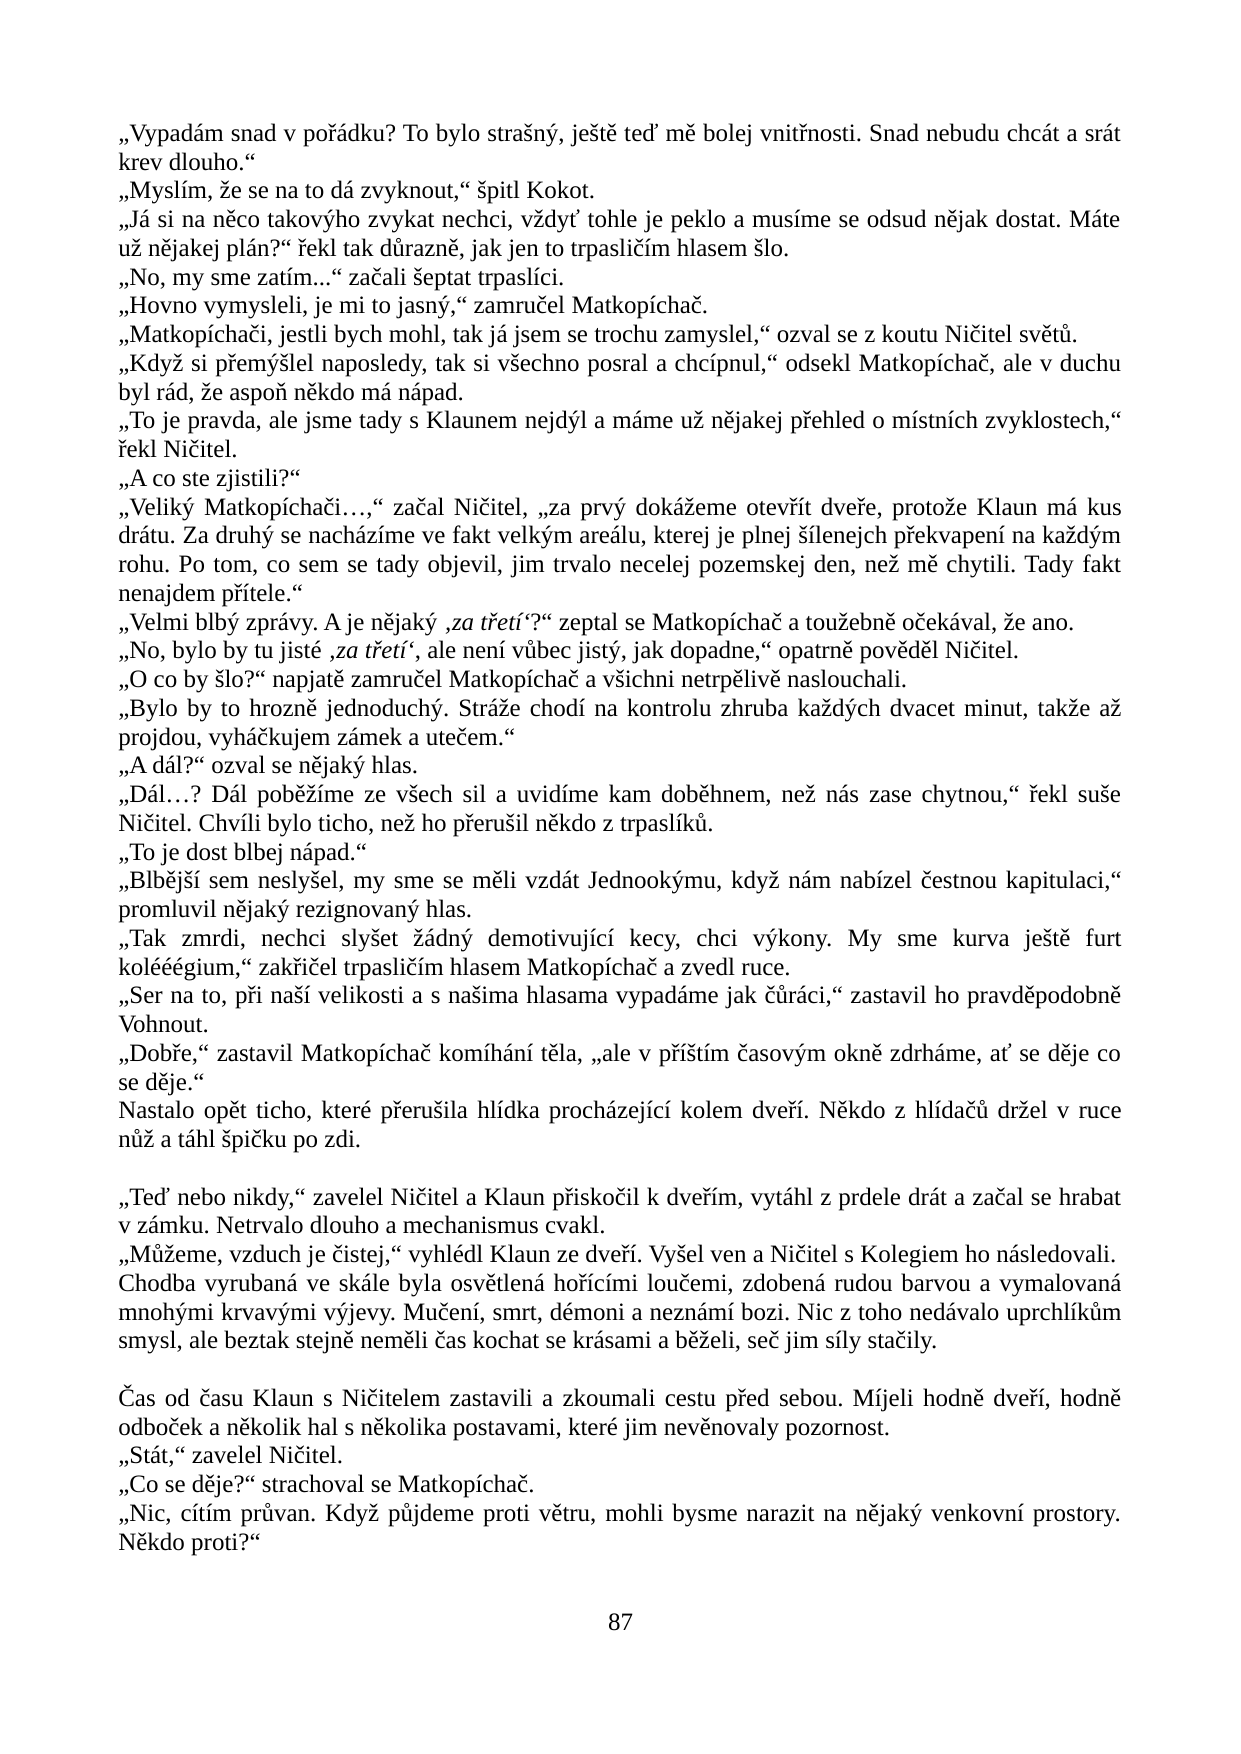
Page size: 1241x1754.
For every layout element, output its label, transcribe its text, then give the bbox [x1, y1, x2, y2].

text „Ser na to, při naší velikosti a s našima hlasama vypadáme jak čůráci,“ zastavil ho pravděpodobně Vohnout. [118, 981, 1122, 1038]
text „Teď nebo nikdy,“ zavelel Ničitel a Klaun přiskočil k dveřím, vytáhl z prdele drát a začal se hrabat v zámku. Netrvalo dlouho a mechanismus cvakl. [118, 1182, 1122, 1239]
text „Myslím, že se na to dá zvyknout,“ špitl Kokot. [118, 176, 1122, 204]
text „Dobře,“ zastavil Matkopíchač komíhání těla, „ale v příštím časovým okně zdrháme, ať se děje co se děje.“ [118, 1038, 1122, 1096]
text „To je pravda, ale jsme tady s Klaunem nejdýl a máme už nějakej přehled o místních zvyklostech,“ řekl Ničitel. [118, 406, 1122, 463]
text „No, my sme zatím...“ začali šeptat trpaslíci. [118, 262, 1122, 291]
text „Když si přemýšlel naposledy, tak si všechno posral a chcípnul,“ odsekl Matkopíchač, ale v duchu byl rád, že aspoň někdo má nápad. [118, 348, 1122, 406]
text „Já si na něco takovýho zvykat nechci, vždyť tohle je peklo a musíme se odsud nějak dostat. Máte už nějakej plán?“ řekl tak důrazně, jak jen to trpasličím hlasem šlo. [118, 204, 1122, 262]
text Chodba vyrubaná ve skále byla osvětlená hořícími loučemi, zdobená rudou barvou a vymalovaná mnohými krvavými výjevy. Mučení, smrt, démoni a neznámí bozi. Nic z toho nedávalo uprchlíkům smysl, ale beztak stejně neměli čas kochat se krásami a běželi, seč jim síly stačily. [118, 1268, 1122, 1354]
text Nastalo opět ticho, které přerušila hlídka procházející kolem dveří. Někdo z hlídačů držel v ruce nůž a táhl špičku po zdi. [118, 1096, 1122, 1153]
text „Stát,“ zavelel Ničitel. [118, 1441, 1122, 1469]
text „No, bylo by tu jisté ‚za třetí‘, ale není vůbec jistý, jak dopadne,“ opatrně pověděl Ničitel. [118, 636, 1122, 664]
text „Vypadám snad v pořádku? To bylo strašný, ještě teď mě bolej vnitřnosti. Snad nebudu chcát a srát krev dlouho.“ [118, 118, 1122, 176]
text „Dál…? Dál poběžíme ze všech sil a uvidíme kam doběhnem, než nás zase chytnou,“ řekl suše Ničitel. Chvíli bylo ticho, než ho přerušil někdo z trpaslíků. [118, 779, 1122, 837]
text „Bylo by to hrozně jednoduchý. Stráže chodí na kontrolu zhruba každých dvacet minut, takže až projdou, vyháčkujem zámek a utečem.“ [118, 693, 1122, 751]
text „To je dost blbej nápad.“ [118, 837, 1122, 866]
text „Nic, cítím průvan. Když půjdeme proti větru, mohli bysme narazit na nějaký venkovní prostory. Někdo proti?“ [118, 1498, 1122, 1556]
text „Hovno vymysleli, je mi to jasný,“ zamručel Matkopíchač. [118, 291, 1122, 319]
text „Blbější sem neslyšel, my sme se měli vzdát Jednookýmu, když nám nabízel čestnou kapitulaci,“ promluvil nějaký rezignovaný hlas. [118, 866, 1122, 923]
text „O co by šlo?“ napjatě zamručel Matkopíchač a všichni netrpělivě naslouchali. [118, 664, 1122, 693]
text „A co ste zjistili?“ [118, 463, 1122, 492]
text „Matkopíchači, jestli bych mohl, tak já jsem se trochu zamyslel,“ ozval se z koutu Ničitel světů. [118, 319, 1122, 348]
text „A dál?“ ozval se nějaký hlas. [118, 751, 1122, 779]
text „Tak zmrdi, nechci slyšet žádný demotivující kecy, chci výkony. My sme kurva ještě furt kolééégium,“ zakřičel trpasličím hlasem Matkopíchač a zvedl ruce. [118, 923, 1122, 981]
text „Můžeme, vzduch je čistej,“ vyhlédl Klaun ze dveří. Vyšel ven a Ničitel s Kolegiem ho následovali. [118, 1239, 1122, 1268]
text „Velmi blbý zprávy. A je nějaký ‚za třetí‘?“ zeptal se Matkopíchač a toužebně očekával, že ano. [118, 607, 1122, 636]
text „Veliký Matkopíchači…,“ začal Ničitel, „za prvý dokážeme otevřít dveře, protože Klaun má kus drátu. Za druhý se nacházíme ve fakt velkým areálu, kterej je plnej šílenejch překvapení na každým rohu. Po tom, co sem se tady objevil, jim trvalo necelej pozemskej den, než mě chytili. Tady fakt nenajdem přítele.“ [118, 492, 1122, 607]
text „Co se děje?“ strachoval se Matkopíchač. [118, 1469, 1122, 1498]
text Čas od času Klaun s Ničitelem zastavili a zkoumali cestu před sebou. Míjeli hodně dveří, hodně odboček a několik hal s několika postavami, které jim nevěnovaly pozornost. [118, 1383, 1122, 1441]
